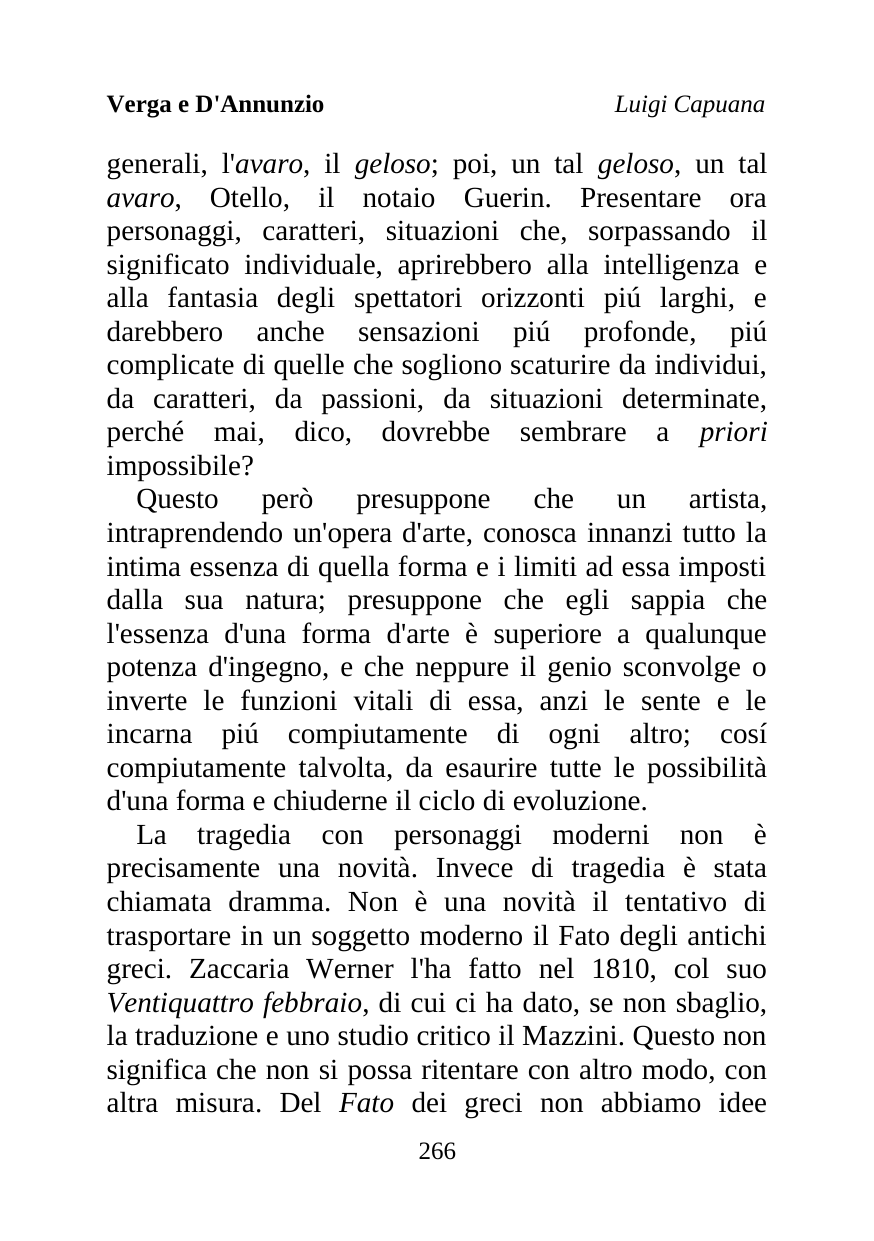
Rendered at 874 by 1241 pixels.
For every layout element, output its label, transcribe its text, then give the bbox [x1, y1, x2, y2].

text generali, l'avaro, il geloso; poi, un tal geloso, un tal avaro, Otello, il notaio Guerin. Presentare ora personaggi, caratteri, situazioni che, sorpassando il significato individuale, aprirebbero alla intelligenza e alla fantasia degli spettatori orizzonti piú larghi, e darebbero anche sensazioni piú profonde, piú complicate di quelle che sogliono scaturire da individui, da caratteri, da passioni, da situazioni determinate, perché mai, dico, dovrebbe sembrare a priori impossibile? [106, 146, 768, 482]
text La tragedia con personaggi moderni non è precisamente una novità. Invece di tragedia è stata chiamata dramma. Non è una novità il tentativo di trasportare in un soggetto moderno il Fato degli antichi greci. Zaccaria Werner l'ha fatto nel 1810, col suo Ventiquattro febbraio, di cui ci ha dato, se non sbaglio, la traduzione e uno studio critico il Mazzini. Questo non significa che non si possa ritentare con altro modo, con altra misura. Del Fato dei greci non abbiamo idee [106, 817, 768, 1119]
text Questo però presuppone che un artista, intraprendendo un'opera d'arte, conosca innanzi tutto la intima essenza di quella forma e i limiti ad essa imposti dalla sua natura; presuppone che egli sappia che l'essenza d'una forma d'arte è superiore a qualunque potenza d'ingegno, e che neppure il genio sconvolge o inverte le funzioni vitali di essa, anzi le sente e le incarna piú compiutamente di ogni altro; cosí compiutamente talvolta, da esaurire tutte le possibilità d'una forma e chiuderne il ciclo di evoluzione. [106, 482, 768, 817]
